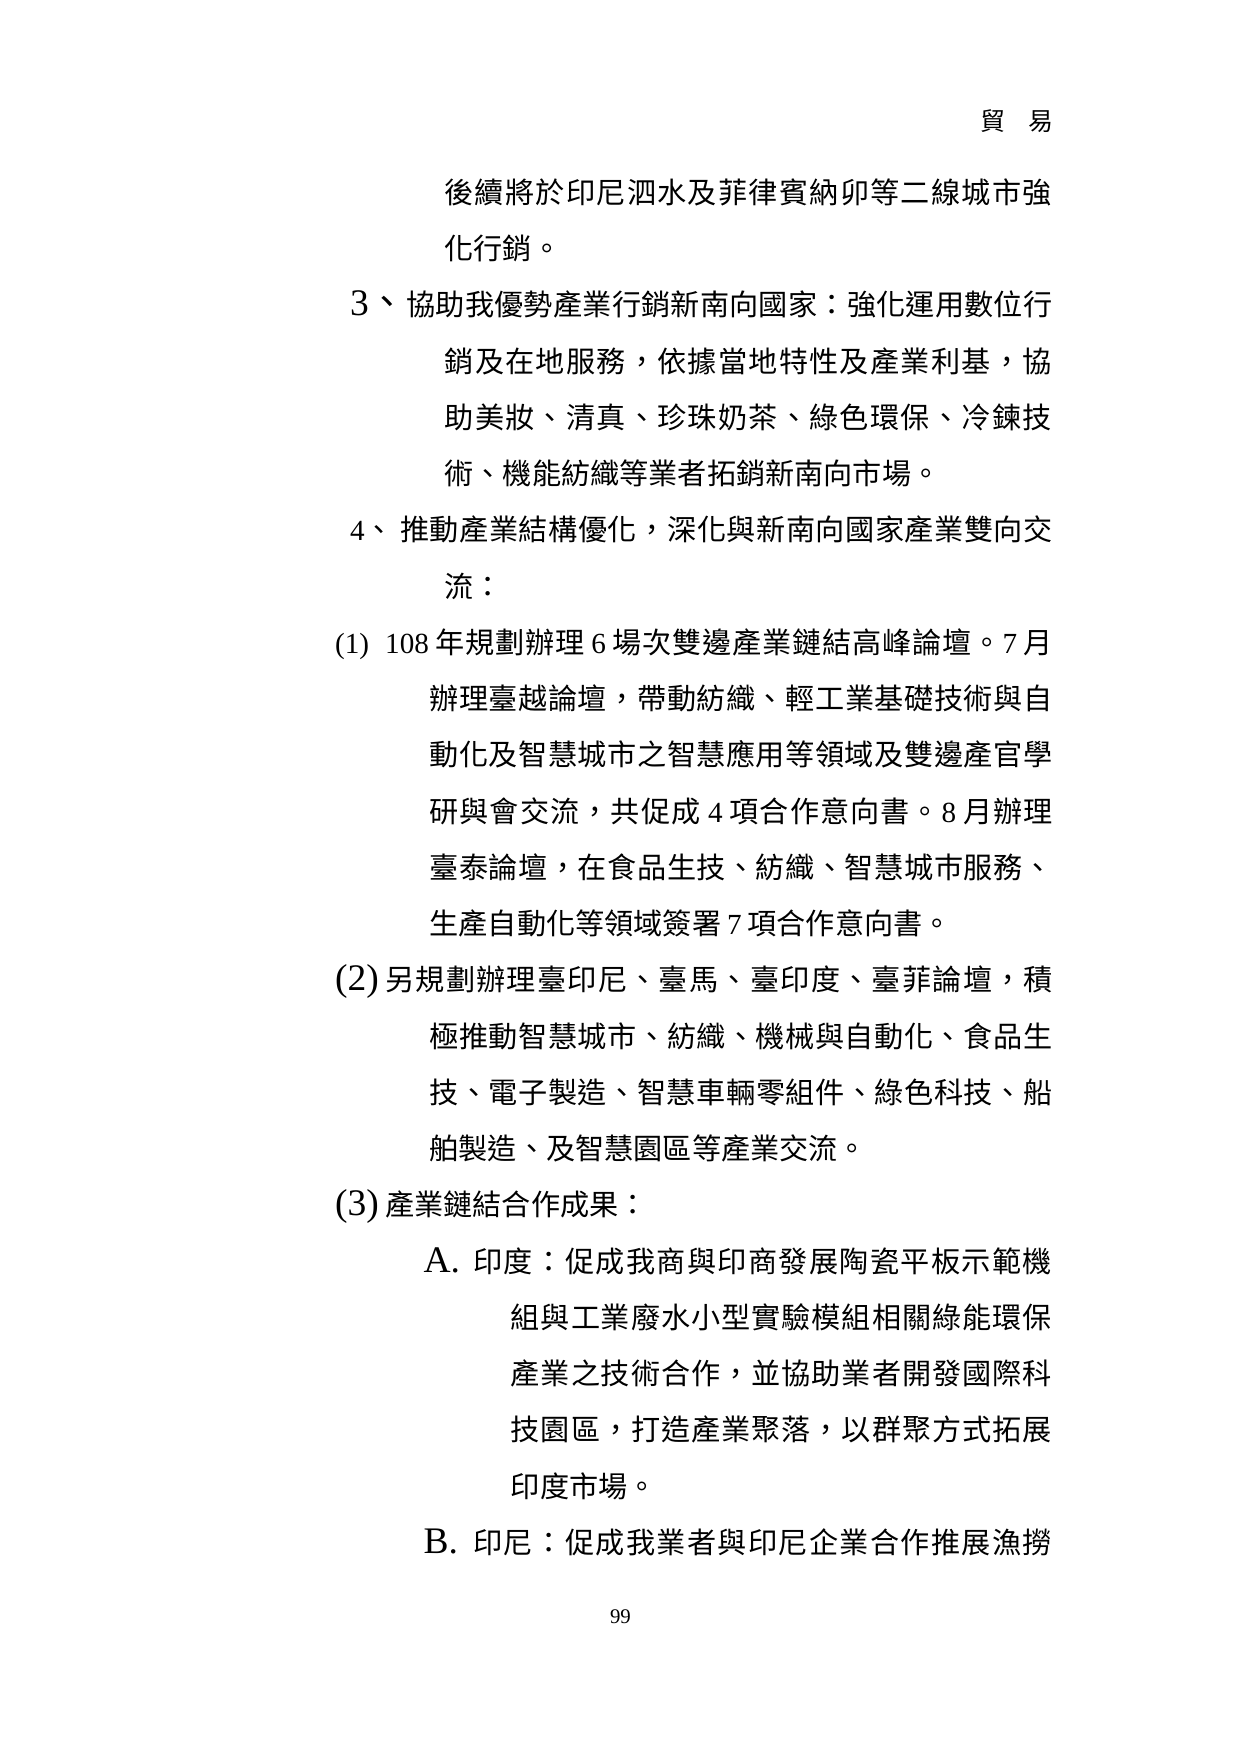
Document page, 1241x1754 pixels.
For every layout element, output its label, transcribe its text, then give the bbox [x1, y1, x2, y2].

list 產業鏈結合作成果： [335, 1171, 1053, 1227]
list 印尼：促成我業者與印尼企業合作推展漁撈 [423, 1508, 1053, 1564]
list 108年規劃辦理6場次雙邊產業鏈結高峰論壇。7月辦理臺越論壇，帶動紡織、輕工業基礎技術與自動化及智慧城市之智慧應用等領域及雙邊產官學研與會交流，共促成4項合作意向書。8月辦理臺泰論壇，在食品生技、紡織、智慧城巿服務、生產自動化等領域簽署7項合作意向書。 [335, 608, 1053, 946]
list 印度：促成我商與印商發展陶瓷平板示範機組與工業廢水小型實驗模組相關綠能環保產業之技術合作，並協助業者開發國際科技園區，打造產業聚落，以群聚方式拓展印度市場。 [423, 1227, 1053, 1508]
list 推動產業結構優化，深化與新南向國家產業雙向交流： [350, 496, 1053, 608]
list 後續將於印尼泗水及菲律賓納卯等二線城市強化行銷。 [350, 158, 1053, 271]
list 協助我優勢產業行銷新南向國家：強化運用數位行銷及在地服務，依據當地特性及產業利基，協助美妝、清真、珍珠奶茶、綠色環保、冷鍊技術、機能紡織等業者拓銷新南向市場。 [350, 271, 1053, 496]
list 另規劃辦理臺印尼、臺馬、臺印度、臺菲論壇，積極推動智慧城市、紡織、機械與自動化、食品生技、電子製造、智慧車輛零組件、綠色科技、船舶製造、及智慧園區等產業交流。 [335, 946, 1053, 1171]
